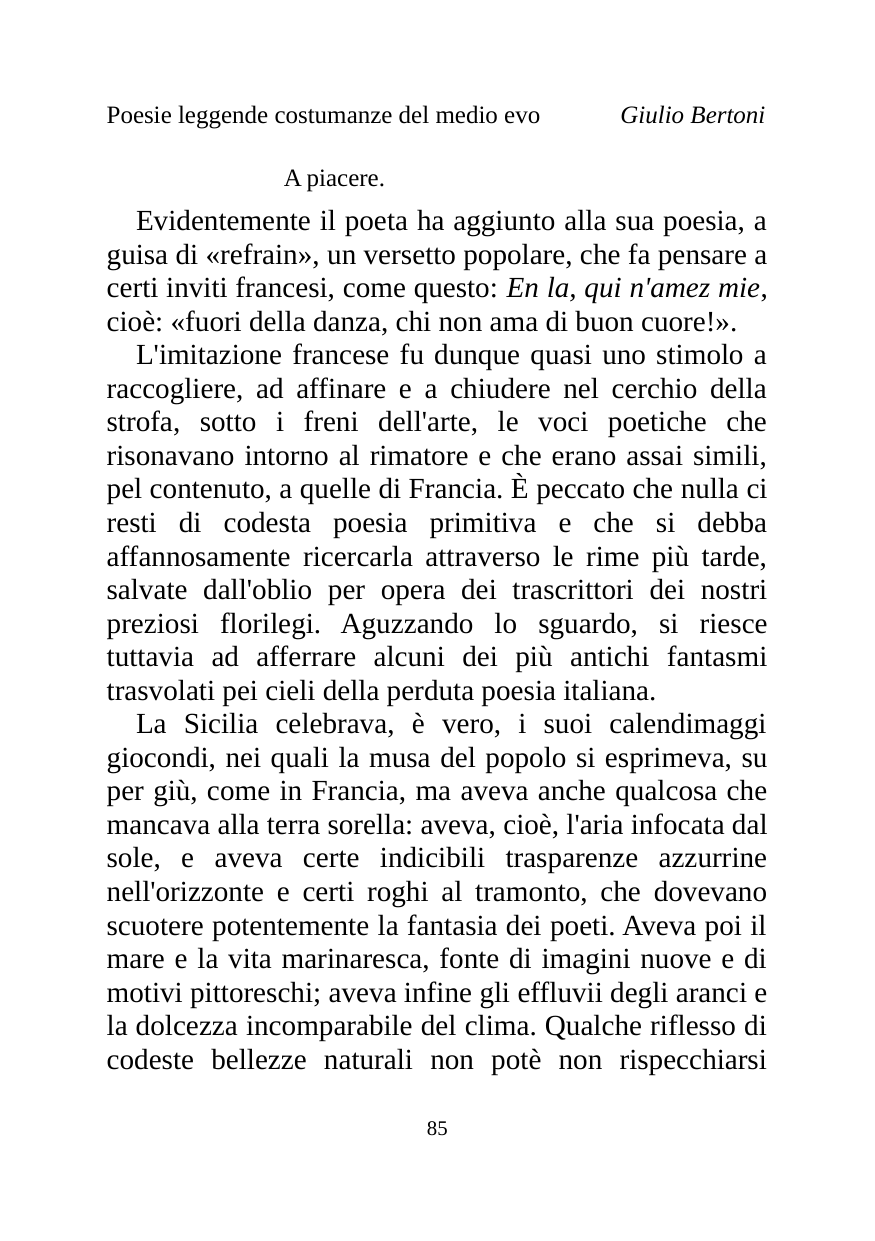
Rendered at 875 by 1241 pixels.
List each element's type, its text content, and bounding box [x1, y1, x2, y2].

text La Sicilia celebrava, è vero, i suoi calendimaggi giocondi, nei quali la musa del popolo si esprimeva, su per giù, come in Francia, ma aveva anche qualcosa che mancava alla terra sorella: aveva, cioè, l'aria infocata dal sole, e aveva certe indicibili trasparenze azzurrine nell'orizzonte e certi roghi al tramonto, che dovevano scuotere potentemente la fantasia dei poeti. Aveva poi il mare e la vita marinaresca, fonte di imagini nuove e di motivi pittoreschi; aveva infine gli effluvii degli aranci e la dolcezza incomparabile del clima. Qualche riflesso di codeste bellezze naturali non potè non rispecchiarsi [106, 706, 768, 1075]
text L'imitazione francese fu dunque quasi uno stimolo a raccogliere, ad affinare e a chiudere nel cerchio della strofa, sotto i freni dell'arte, le voci poetiche che risonavano intorno al rimatore e che erano assai simili, pel contenuto, a quelle di Francia. È peccato che nulla ci resti di codesta poesia primitiva e che si debba affannosamente ricercarla attraverso le rime più tarde, salvate dall'oblio per opera dei trascrittori dei nostri preziosi florilegi. Aguzzando lo sguardo, si riesce tuttavia ad afferrare alcuni dei più antichi fantasmi trasvolati pei cieli della perduta poesia italiana. [106, 337, 768, 706]
text Evidentemente il poeta ha aggiunto alla sua poesia, a guisa di «refrain», un versetto popolare, che fa pensare a certi inviti francesi, come questo: En la, qui n'amez mie, cioè: «fuori della danza, chi non ama di buon cuore!». [106, 203, 768, 337]
text A piacere. [283, 163, 768, 191]
